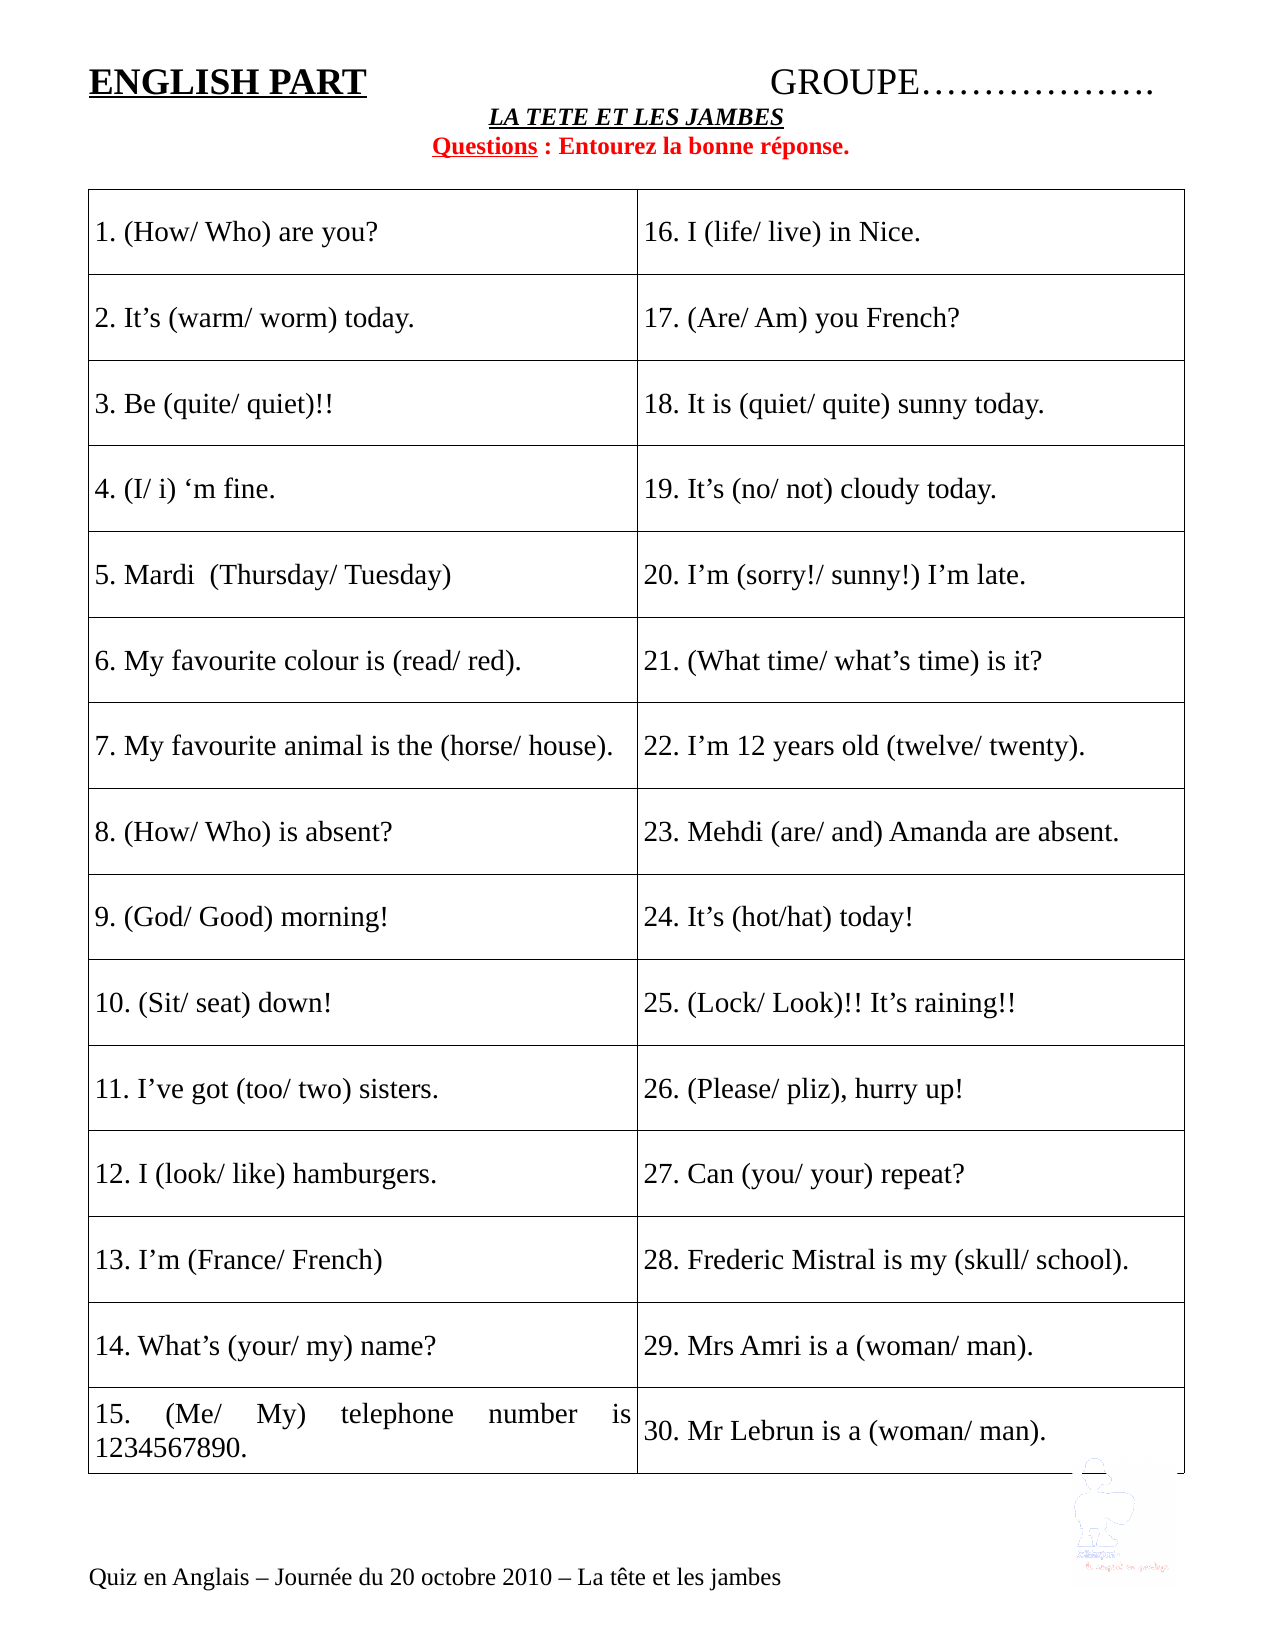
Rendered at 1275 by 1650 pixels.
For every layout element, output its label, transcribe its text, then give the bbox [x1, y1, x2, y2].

table_cell 30. Mr Lebrun is a (woman/ man). [638, 1388, 1184, 1473]
table_cell 4. (I/ i) ‘m fine. [89, 446, 637, 531]
table_header 1. (How/ Who) are you? [89, 190, 637, 274]
table_cell 12. I (look/ like) hamburgers. [89, 1131, 637, 1216]
table_cell 23. Mehdi (are/ and) Amanda are absent. [638, 789, 1184, 873]
table_cell 22. I’m 12 years old (twelve/ twenty). [638, 703, 1184, 788]
table_cell 29. Mrs Amri is a (woman/ man). [638, 1303, 1184, 1387]
table_cell 24. It’s (hot/hat) today! [638, 875, 1184, 959]
table_cell 6. My favourite colour is (read/ red). [89, 618, 637, 702]
text ENGLISH PART GROUPE………………. [88, 59, 1186, 102]
table_cell 27. Can (you/ your) repeat? [638, 1131, 1184, 1216]
table_cell 28. Frederic Mistral is my (skull/ school). [638, 1217, 1184, 1302]
table_cell 20. I’m (sorry!/ sunny!) I’m late. [638, 532, 1184, 617]
table_cell 25. (Lock/ Look)!! It’s raining!! [638, 960, 1184, 1045]
table_cell 26. (Please/ pliz), hurry up! [638, 1046, 1184, 1130]
text LA TETE ET LES JAMBES [88, 102, 1186, 131]
table_header 16. I (life/ live) in Nice. [638, 190, 1184, 274]
table_cell 15. (Me/ My) telephone number is 1234567890. [89, 1388, 637, 1473]
table_cell 5. Mardi (Thursday/ Tuesday) [89, 532, 637, 617]
table_cell 11. I’ve got (too/ two) sisters. [89, 1046, 637, 1130]
table_cell 9. (God/ Good) morning! [89, 875, 637, 959]
table_cell 3. Be (quite/ quiet)!! [89, 361, 637, 445]
text Questions : Entourez la bonne réponse. [88, 131, 1186, 160]
table_cell 21. (What time/ what’s time) is it? [638, 618, 1184, 702]
table_cell 2. It’s (warm/ worm) today. [89, 275, 637, 360]
table_cell 13. I’m (France/ French) [89, 1217, 637, 1302]
table_cell 8. (How/ Who) is absent? [89, 789, 637, 873]
table_cell 7. My favourite animal is the (horse/ house). [89, 703, 637, 788]
table_cell 19. It’s (no/ not) cloudy today. [638, 446, 1184, 531]
table_cell 14. What’s (your/ my) name? [89, 1303, 637, 1387]
table_cell 18. It is (quiet/ quite) sunny today. [638, 361, 1184, 445]
table_cell 10. (Sit/ seat) down! [89, 960, 637, 1045]
table_cell 17. (Are/ Am) you French? [638, 275, 1184, 360]
